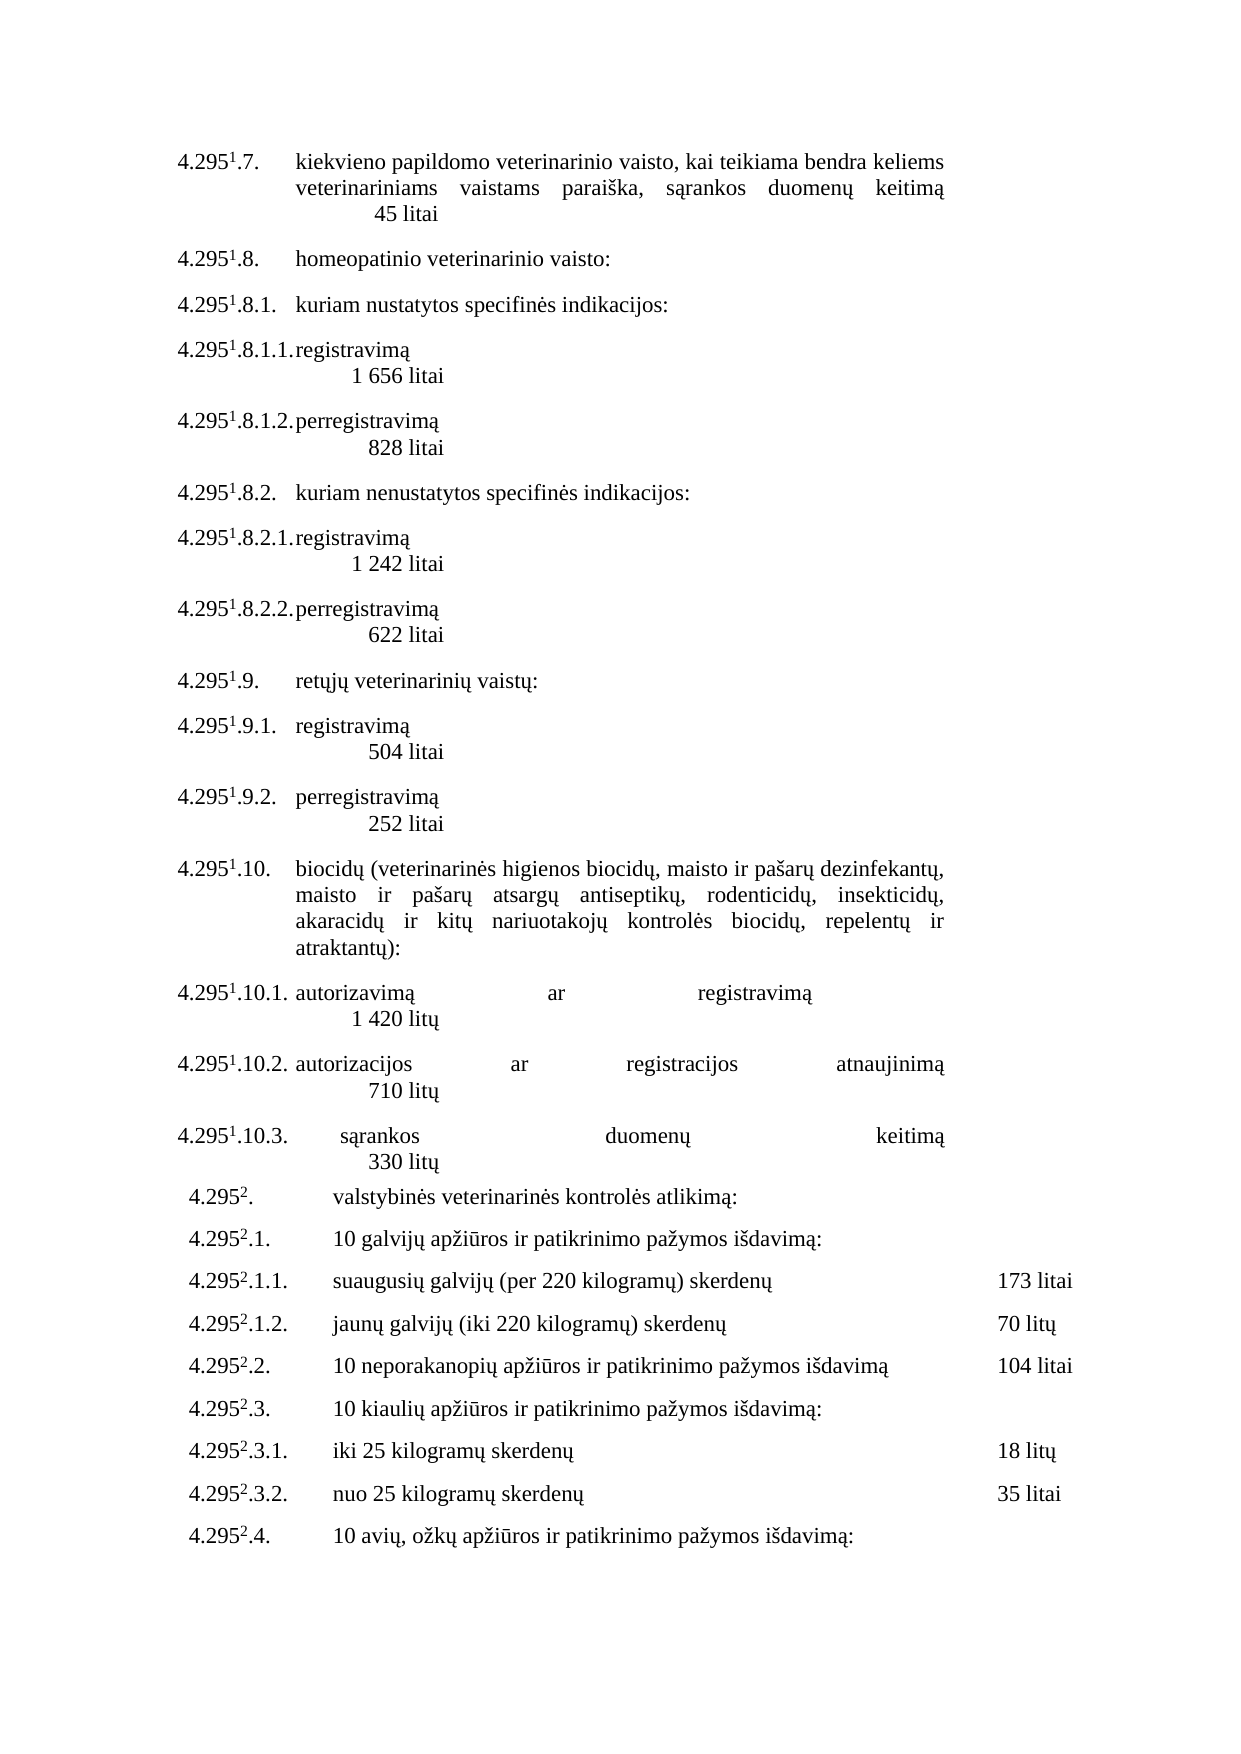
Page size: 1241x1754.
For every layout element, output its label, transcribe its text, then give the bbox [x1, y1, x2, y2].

table_cell 4.2952.4. [177, 1522, 321, 1564]
table_cell suaugusių galvijų (per 220 kilogramų) skerdenų [321, 1268, 986, 1310]
table_cell 173 litai [986, 1268, 1148, 1310]
text 4.2951.8.2.2. perregistravimą 622 litai [177, 595, 945, 648]
table_cell 70 litų [986, 1310, 1148, 1352]
table_header 4.2952. [177, 1183, 321, 1225]
table_cell 4.2952.1.2. [177, 1310, 321, 1352]
table_cell iki 25 kilogramų skerdenų [321, 1437, 986, 1479]
text 4.2951.10.3. sąrankos duomenų keitimą 330 litų [177, 1122, 945, 1174]
text 4.2951.8.1.1. registravimą 1 656 litai [177, 336, 945, 388]
table_cell 18 litų [986, 1437, 1148, 1479]
text 4.2951.8.2. kuriam nenustatytos specifinės indikacijos: [177, 479, 945, 505]
text 4.2951.7. kiekvieno papildomo veterinarinio vaisto, kai teikiama bendra keliems veterinariniams vaistams paraiška, sąrankos duomenų keitimą 45 litai [177, 148, 945, 227]
text 4.2951.8.1.2. perregistravimą 828 litai [177, 407, 945, 460]
text 4.2951.10.1. autorizavimą ar registravimą 1 420 litų [177, 979, 945, 1032]
table_header valstybinės veterinarinės kontrolės atlikimą: [321, 1183, 986, 1225]
table_cell 104 litai [986, 1353, 1148, 1395]
table_cell 4.2952.1.1. [177, 1268, 321, 1310]
table_cell nuo 25 kilogramų skerdenų [321, 1480, 986, 1522]
table_cell 35 litai [986, 1480, 1148, 1522]
table_cell 4.2952.3.1. [177, 1437, 321, 1479]
table_cell [986, 1225, 1148, 1268]
table_cell 4.2952.3. [177, 1395, 321, 1437]
text 4.2951.8.2.1. registravimą 1 242 litai [177, 524, 945, 576]
text 4.2951.9.1. registravimą 504 litai [177, 712, 945, 764]
text 4.2951.9. retųjų veterinarinių vaistų: [177, 667, 945, 693]
table_cell [986, 1522, 1148, 1564]
table_cell 4.2952.1. [177, 1225, 321, 1268]
text 4.2951.10.2. autorizacijos ar registracijos atnaujinimą 710 litų [177, 1050, 945, 1103]
table_cell 10 avių, ožkų apžiūros ir patikrinimo pažymos išdavimą: [321, 1522, 986, 1564]
table_cell 10 kiaulių apžiūros ir patikrinimo pažymos išdavimą: [321, 1395, 986, 1437]
table_cell 10 neporakanopių apžiūros ir patikrinimo pažymos išdavimą [321, 1353, 986, 1395]
table_cell 10 galvijų apžiūros ir patikrinimo pažymos išdavimą: [321, 1225, 986, 1268]
text 4.2951.8.1. kuriam nustatytos specifinės indikacijos: [177, 291, 945, 317]
text 4.2951.10. biocidų (veterinarinės higienos biocidų, maisto ir pašarų dezinfekantų, maisto ir pašarų atsargų antiseptikų, rodenticidų, insekticidų, akaracidų ir kitų nariuotakojų kontrolės biocidų, repelentų ir atraktantų): [177, 855, 945, 960]
text 4.2951.8. homeopatinio veterinarinio vaisto: [177, 246, 945, 272]
table_cell [986, 1395, 1148, 1437]
table_header [986, 1183, 1148, 1225]
table_cell 4.2952.2. [177, 1353, 321, 1395]
text 4.2951.9.2. perregistravimą 252 litai [177, 783, 945, 836]
table_cell jaunų galvijų (iki 220 kilogramų) skerdenų [321, 1310, 986, 1352]
table_cell 4.2952.3.2. [177, 1480, 321, 1522]
